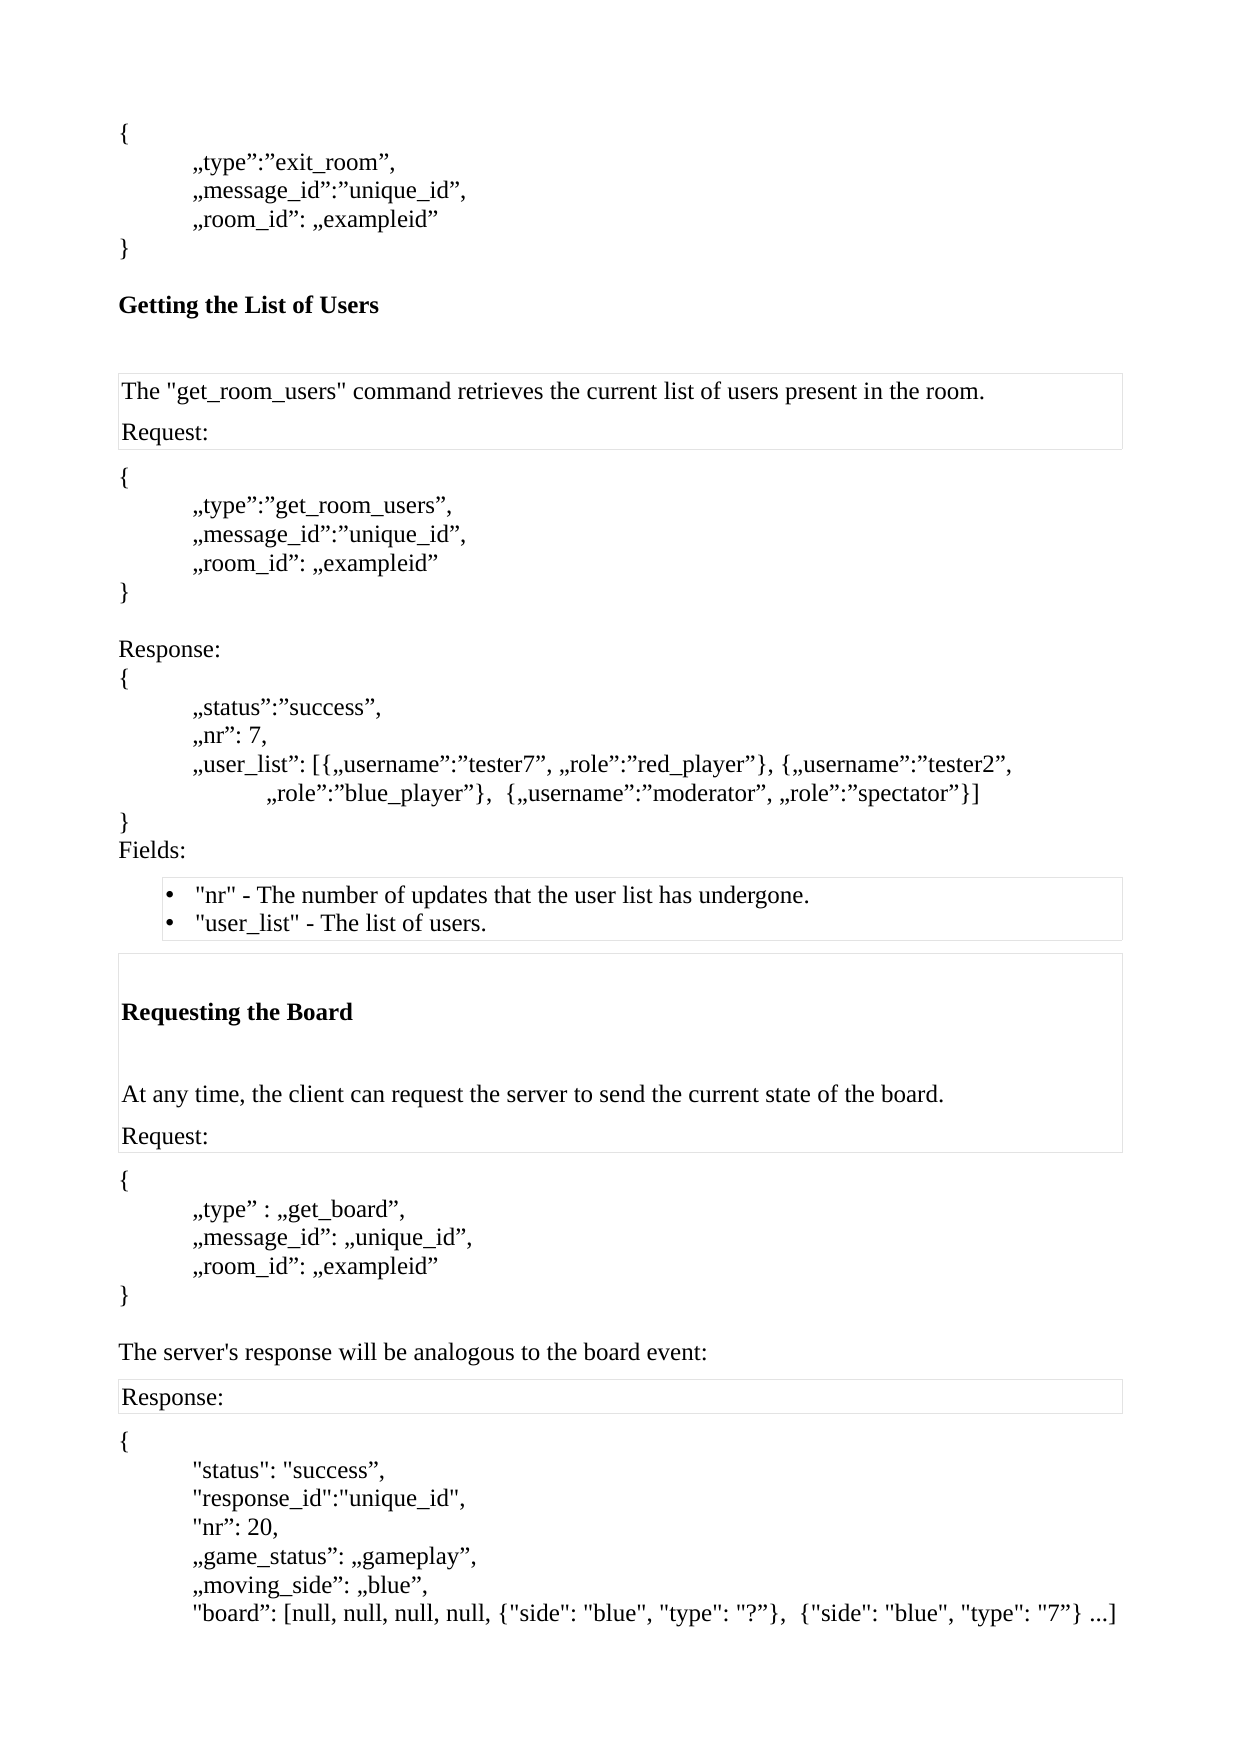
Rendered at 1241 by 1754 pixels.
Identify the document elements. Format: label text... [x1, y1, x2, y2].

text } [118, 1280, 1122, 1309]
text { [118, 462, 1122, 490]
text "board”: [null, null, null, null, {"side": "blue", "type": "?”}, {"side": "blue", "type": "7”} ...] [118, 1598, 1122, 1627]
text „status”:”success”, [118, 692, 1122, 720]
text Request: [119, 414, 1122, 449]
text } [118, 577, 1122, 605]
text Request: [119, 1118, 1122, 1152]
text „type”:”exit_room”, [118, 147, 1122, 176]
text "status": "success”, [118, 1455, 1122, 1483]
text „moving_side”: „blue”, [118, 1570, 1122, 1598]
text „game_status”: „gameplay”, [118, 1541, 1122, 1570]
text The server's response will be analogous to the board event: [118, 1337, 1122, 1366]
list "nr" - The number of updates that the user list has undergone. [163, 878, 1122, 905]
text { [118, 663, 1122, 692]
text „type”:”get_room_users”, [118, 490, 1122, 519]
text { [118, 1165, 1122, 1194]
text „type” : „get_board”, [118, 1194, 1122, 1222]
text „nr”: 7, [118, 720, 1122, 749]
text „room_id”: „exampleid” [118, 548, 1122, 577]
text } [118, 233, 1122, 262]
text „user_list”: [{„username”:”tester7”, „role”:”red_player”}, {„username”:”tester2”, „role”:”blue_player”}, {„username”:”moderator”, „role”:”spectator”}] [118, 749, 1122, 807]
text { [118, 118, 1122, 147]
text „message_id”: „unique_id”, [118, 1222, 1122, 1251]
text „message_id”:”unique_id”, [118, 519, 1122, 548]
text „room_id”: „exampleid” [118, 204, 1122, 233]
text Fields: [118, 835, 1122, 864]
text "nr”: 20, [118, 1512, 1122, 1541]
list "user_list" - The list of users. [163, 905, 1122, 940]
text { [118, 1426, 1122, 1455]
text Response: [118, 634, 1122, 663]
text „message_id”:”unique_id”, [118, 176, 1122, 204]
text The "get_room_users" command retrieves the current list of users present in the room. [119, 374, 1122, 405]
text Requesting the Board [119, 994, 1122, 1026]
text } [118, 807, 1122, 835]
text Response: [119, 1380, 1122, 1413]
text At any time, the client can request the server to send the current state of the board. [119, 1076, 1122, 1108]
text „room_id”: „exampleid” [118, 1251, 1122, 1280]
text Getting the List of Users [118, 291, 1122, 319]
text "response_id":"unique_id", [118, 1483, 1122, 1512]
